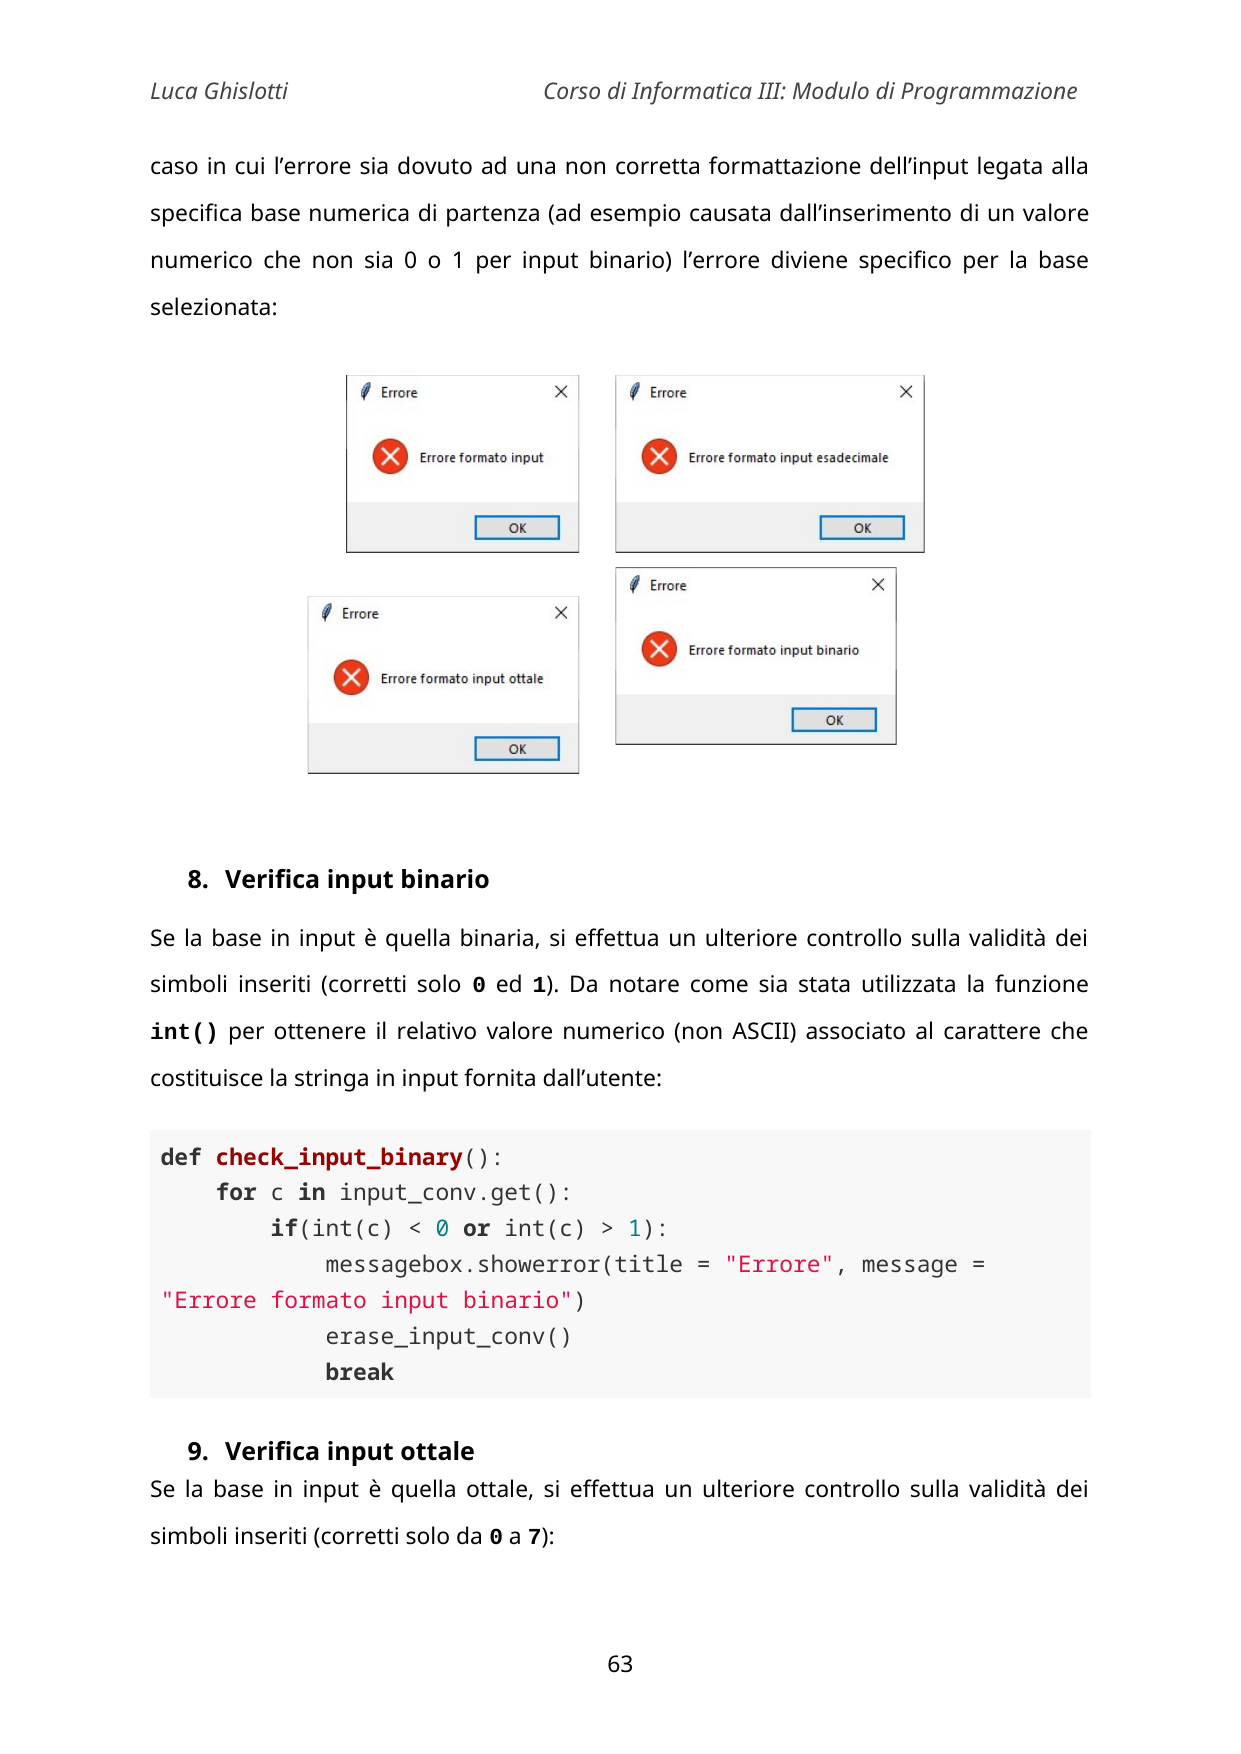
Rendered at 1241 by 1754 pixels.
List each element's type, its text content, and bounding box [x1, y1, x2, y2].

subtitle Verifica input ottale [187, 1434, 1090, 1468]
picture [307, 596, 580, 774]
text Se la base in input è quella ottale, si effettua un ulteriore controllo sulla validità dei simboli inseriti (corretti solo da 0 a 7): [150, 1473, 1090, 1551]
picture [615, 567, 897, 745]
subtitle Verifica input binario [187, 861, 1090, 896]
text Se la base in input è quella binaria, si effettua un ulteriore controllo sulla validità dei simboli inseriti (corretti solo 0 ed 1). Da notare come sia stata utilizzata la funzione int() per ottenere il relativo valore numerico (non ASCII) associato al carattere che costituisce la stringa in input fornita dall’utente: [150, 921, 1090, 1093]
table_header def check_input_binary(): for c in input_conv.get(): if(int(c) < 0 or int(c) > 1): messagebox.showerror(title = "Errore", message = "Errore formato input binario") erase_input_conv() break [150, 1130, 1091, 1398]
picture [346, 375, 580, 553]
picture [615, 375, 925, 553]
text caso in cui l’errore sia dovuto ad una non corretta formattazione dell’input legata alla specifica base numerica di partenza (ad esempio causata dall’inserimento di un valore numerico che non sia 0 o 1 per input binario) l’errore diviene specifico per la base selezionata: [150, 150, 1090, 322]
